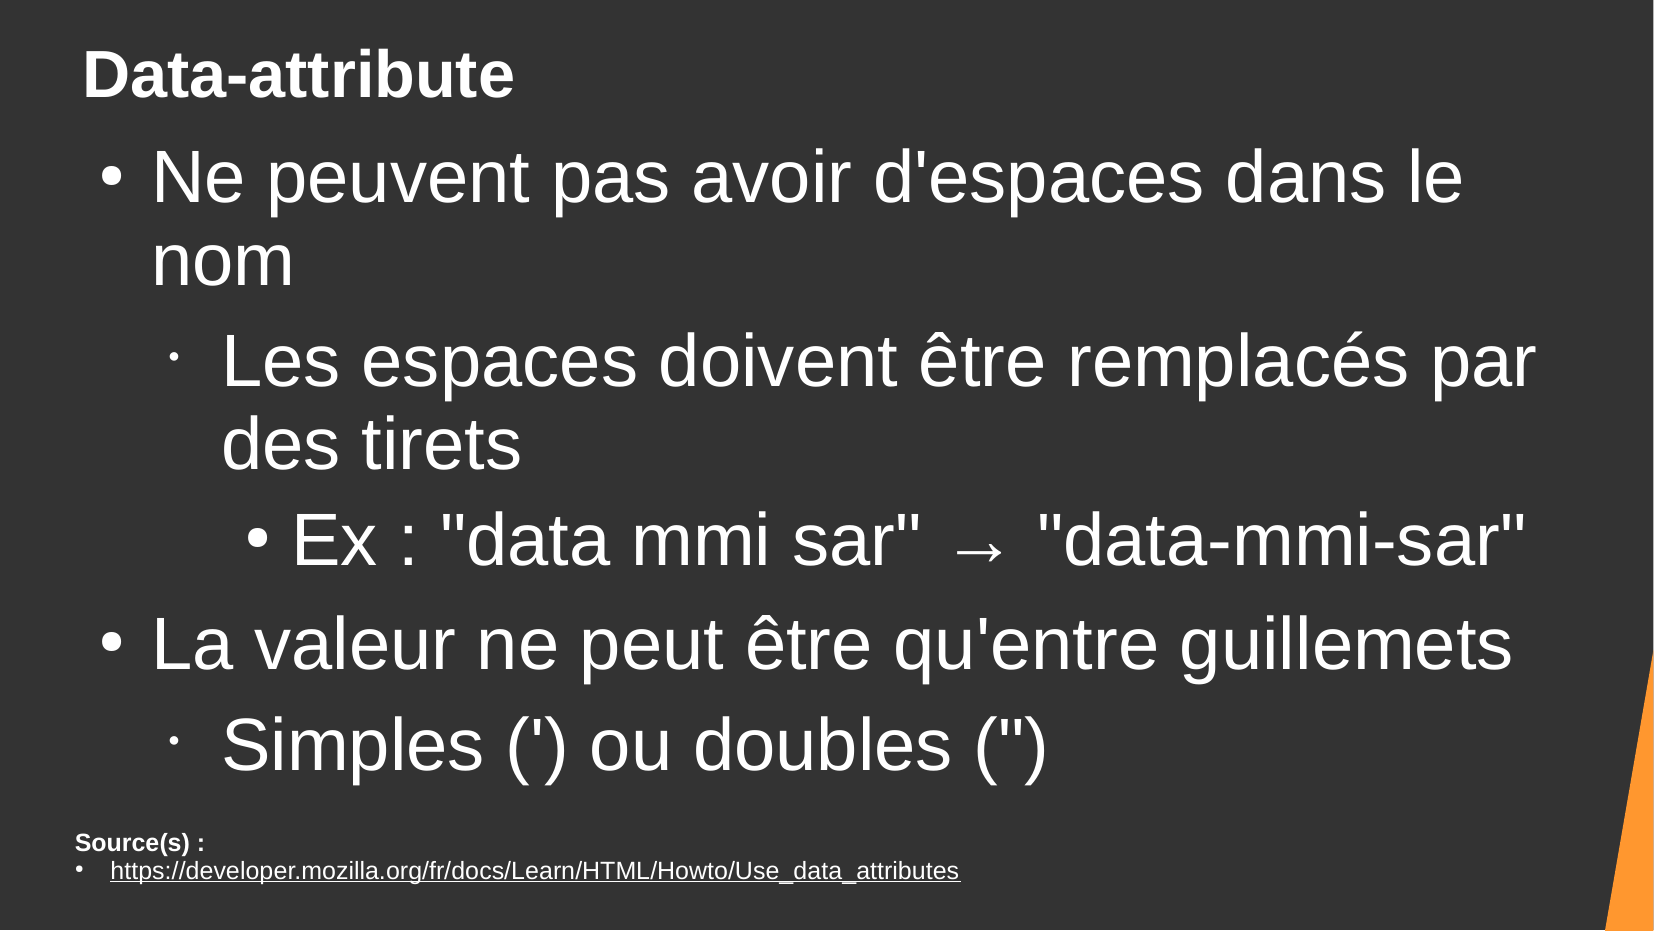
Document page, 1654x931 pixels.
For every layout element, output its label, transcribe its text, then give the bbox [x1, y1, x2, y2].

title Data-attribute [82, 37, 1571, 114]
text_box [1604, 646, 1654, 931]
list Ne peuvent pas avoir d'espaces dans le nom Les espaces doivent être remplacés par des tirets Ex : "data mmi sar" → "data-mmi-sar" La valeur ne peut être qu'entre guillemets Simples (') ou doubles (") [80, 135, 1620, 792]
text_box Source(s) : https://developer.mozilla.org/fr/docs/Learn/HTML/Howto/Use_data_attributes [60, 820, 1583, 920]
